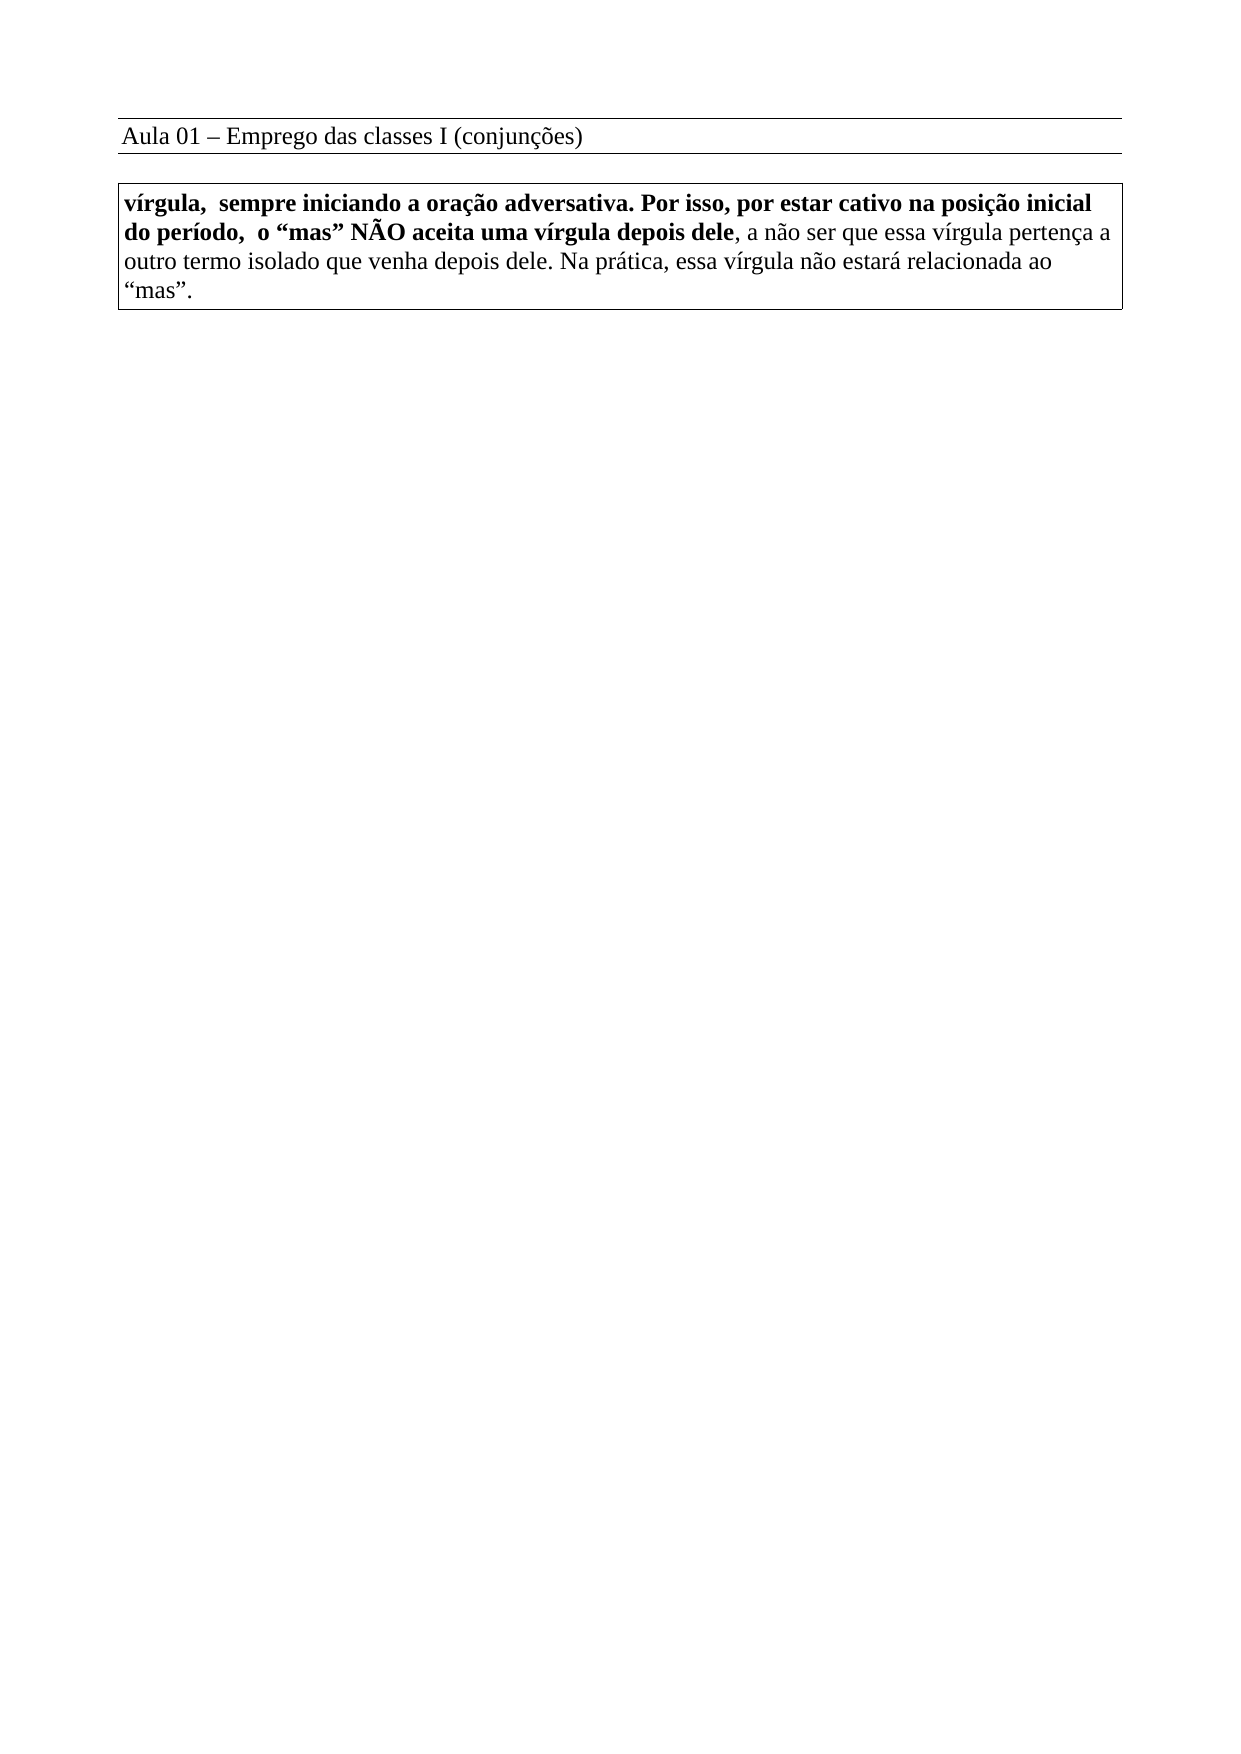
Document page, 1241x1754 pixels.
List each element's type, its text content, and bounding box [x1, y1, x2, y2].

table_header vírgula, sempre iniciando a oração adversativa. Por isso, por estar cativo na posição inicial do período, o “mas” NÃO aceita uma vírgula depois dele, a não ser que essa vírgula pertença a outro termo isolado que venha depois dele. Na prática, essa vírgula não estará relacionada ao “mas”. [119, 184, 1122, 309]
